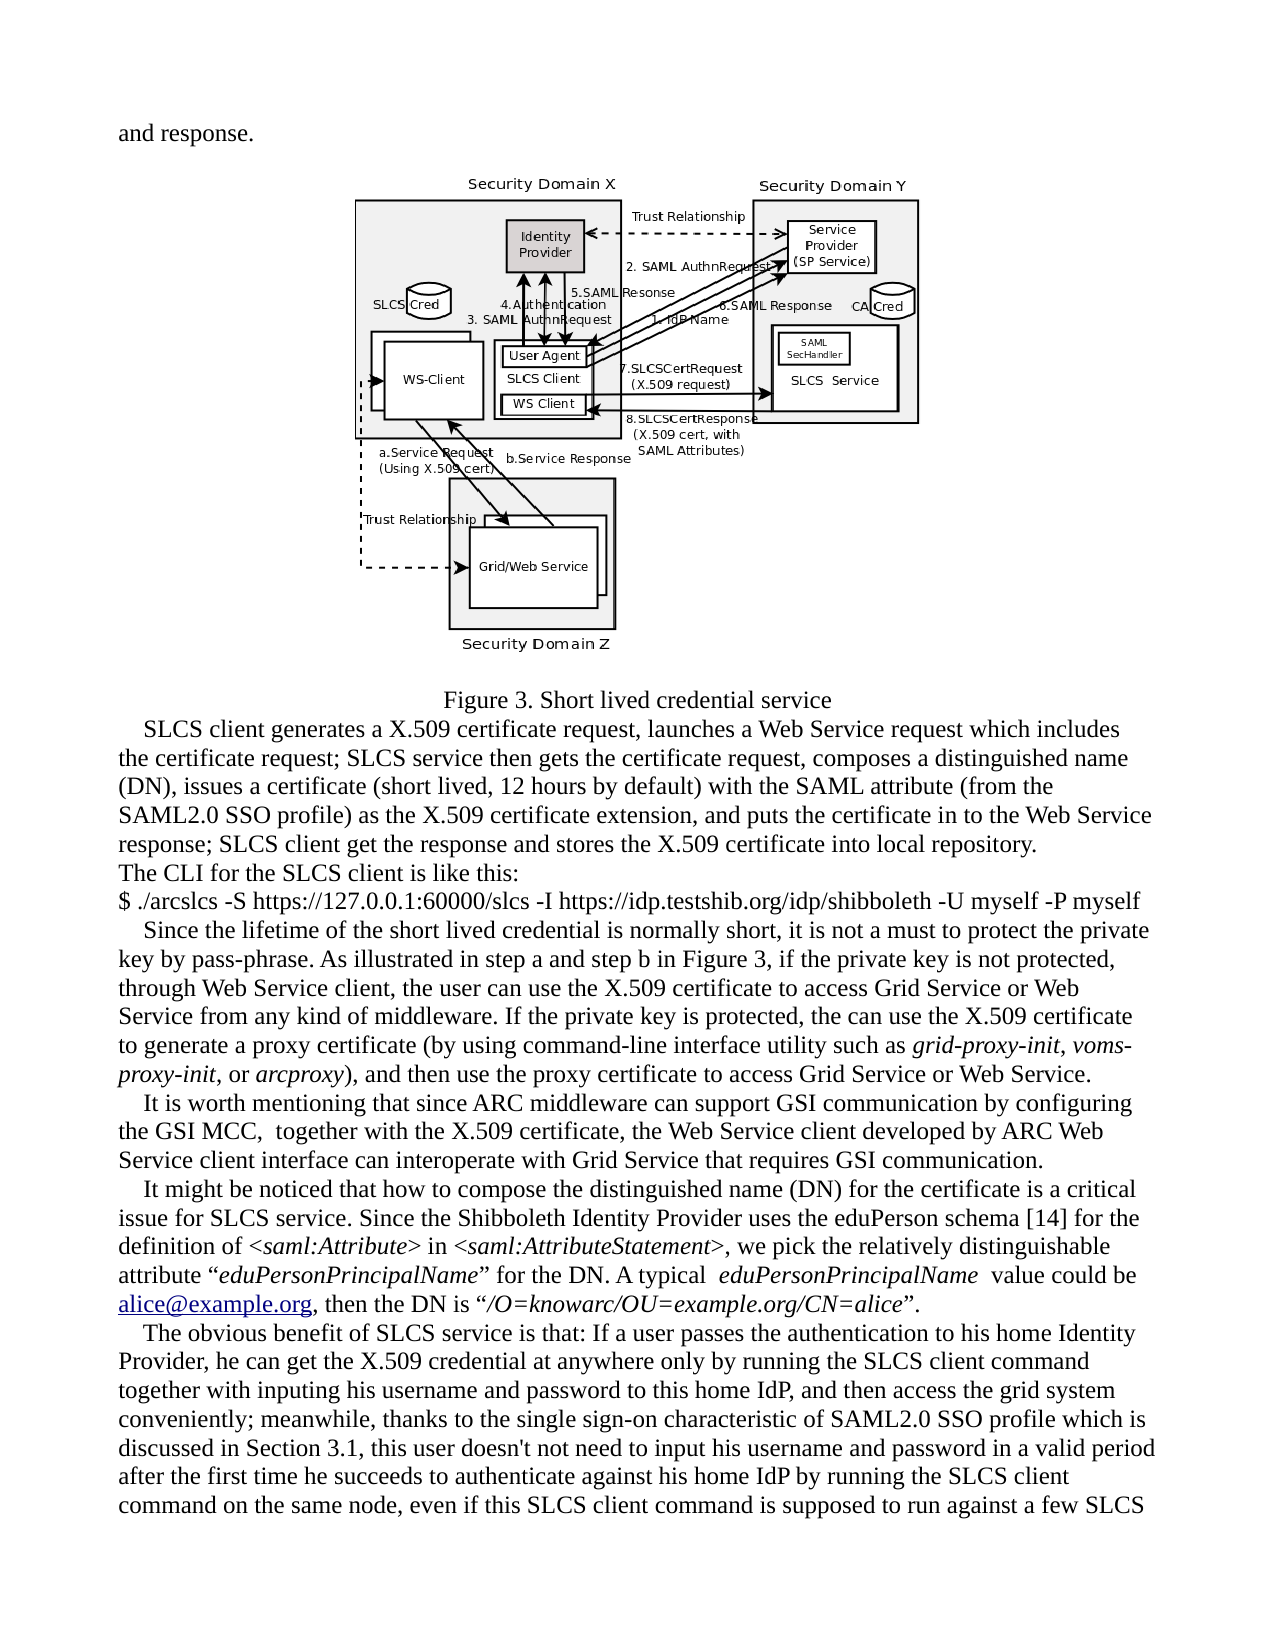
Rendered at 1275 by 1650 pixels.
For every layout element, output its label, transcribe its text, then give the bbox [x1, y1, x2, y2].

text $ ./arcslcs -S https://127.0.0.1:60000/slcs -I https://idp.testshib.org/idp/shibboleth -U myself -P myself [118, 886, 1157, 915]
text Since the lifetime of the short lived credential is normally short, it is not a must to protect the private key by pass-phrase. As illustrated in step a and step b in Figure 3, if the private key is not protected, through Web Service client, the user can use the X.509 certificate to access Grid Service or Web Service from any kind of middleware. If the private key is protected, the can use the X.509 certificate to generate a proxy certificate (by using command-line interface utility such as grid-proxy-init, voms-proxy-init, or arcproxy), and then use the proxy certificate to access Grid Service or Web Service. [118, 915, 1157, 1088]
text The obvious benefit of SLCS service is that: If a user passes the authentication to his home Identity Provider, he can get the X.509 credential at anywhere only by running the SLCS client command together with inputing his username and password to this home IdP, and then access the grid system conveniently; meanwhile, thanks to the single sign-on characteristic of SAML2.0 SSO profile which is discussed in Section 3.1, this user doesn't not need to input his username and password in a valid period after the first time he succeeds to authenticate against his home IdP by running the SLCS client command on the same node, even if this SLCS client command is supposed to run against a few SLCS [118, 1318, 1157, 1519]
text The CLI for the SLCS client is like this: [118, 858, 1157, 886]
text Figure 3. Short lived credential service [118, 685, 1157, 714]
text It is worth mentioning that since ARC middleware can support GSI communication by configuring the GSI MCC, together with the X.509 certificate, the Web Service client developed by ARC Web Service client interface can interoperate with Grid Service that requires GSI communication. [118, 1088, 1157, 1174]
picture [355, 175, 921, 657]
text It might be noticed that how to compose the distinguished name (DN) for the certificate is a critical issue for SLCS service. Since the Shibboleth Identity Provider uses the eduPerson schema [14] for the definition of <saml:Attribute> in <saml:AttributeStatement>, we pick the relatively distinguishable attribute “eduPersonPrincipalName” for the DN. A typical eduPersonPrincipalName value could be alice@example.org, then the DN is “/O=knowarc/OU=example.org/CN=alice”. [118, 1174, 1157, 1318]
text and response. [118, 118, 1157, 147]
text SLCS client generates a X.509 certificate request, launches a Web Service request which includes the certificate request; SLCS service then gets the certificate request, composes a distinguished name (DN), issues a certificate (short lived, 12 hours by default) with the SAML attribute (from the SAML2.0 SSO profile) as the X.509 certificate extension, and puts the certificate in to the Web Service response; SLCS client get the response and stores the X.509 certificate into local repository. [118, 714, 1157, 858]
